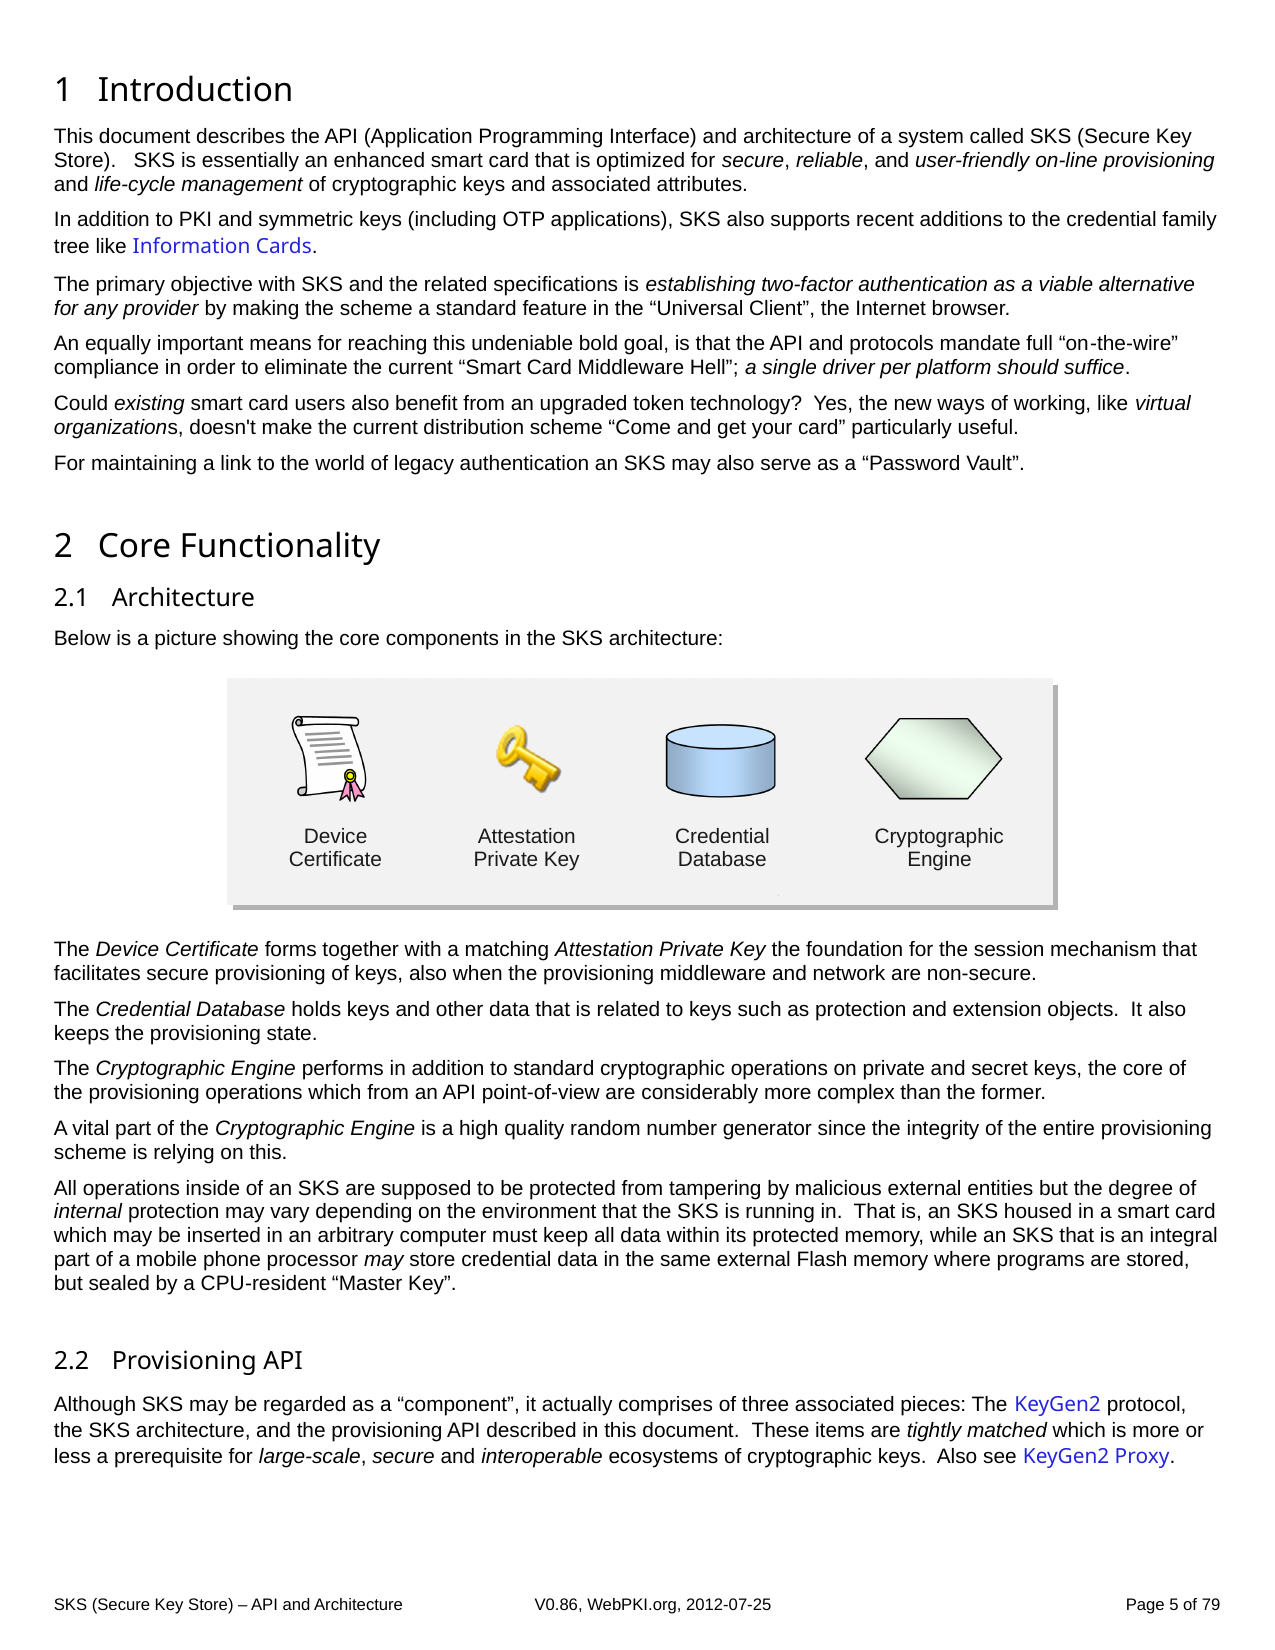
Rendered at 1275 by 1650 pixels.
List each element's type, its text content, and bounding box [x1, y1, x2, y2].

subtitle Core Functionality [54, 522, 1221, 567]
text For maintaining a link to the world of legacy authentication an SKS may also serve as a “Password Vault”. [54, 450, 1221, 474]
text In addition to PKI and symmetric keys (including OTP applications), SKS also supports recent additions to the credential family tree like Information Cards. [54, 207, 1221, 259]
text Below is a picture showing the core components in the SKS architecture: [54, 626, 1221, 650]
text The Credential Database holds keys and other data that is related to keys such as protection and extension objects. It also keeps the provisioning state. [54, 996, 1221, 1044]
text This document describes the API (Application Programming Interface) and architecture of a system called SKS (Secure Key Store). SKS is essentially an enhanced smart card that is optimized for secure, reliable, and user-friendly on-line provisioning and life-cycle management of cryptographic keys and associated attributes. [54, 123, 1221, 195]
text A vital part of the Cryptographic Engine is a high quality random number generator since the integrity of the entire provisioning scheme is relying on this. [54, 1116, 1221, 1164]
subtitle Provisioning API [54, 1343, 1221, 1377]
text The Cryptographic Engine performs in addition to standard cryptographic operations on private and secret keys, the core of the provisioning operations which from an API point-of-view are considerably more complex than the former. [54, 1056, 1221, 1104]
text The primary objective with SKS and the related specifications is establishing two-factor authentication as a viable alternative for any provider by making the scheme a standard feature in the “Universal Client”, the Internet browser. [54, 271, 1221, 319]
subtitle Introduction [54, 66, 1221, 111]
text Could existing smart card users also benefit from an upgraded token technology? Yes, the new ways of working, like virtual organizations, doesn't make the current distribution scheme “Come and get your card” particularly useful. [54, 391, 1221, 439]
text Although SKS may be regarded as a “component”, it actually comprises of three associated pieces: The KeyGen2 protocol, the SKS architecture, and the provisioning API described in this document. These items are tightly matched which is more or less a prerequisite for large-scale, secure and interoperable ecosystems of cryptographic keys. Also see KeyGen2 Proxy. [54, 1389, 1221, 1470]
text All operations inside of an SKS are supposed to be protected from tampering by malicious external entities but the degree of internal protection may vary depending on the environment that the SKS is running in. That is, an SKS housed in a smart card which may be inserted in an arbitrary computer must keep all data within its protected memory, while an SKS that is an integral part of a mobile phone processor may store credential data in the same external Flash memory where programs are stored, but sealed by a CPU‑resident “Master Key”. [54, 1175, 1221, 1295]
subtitle Architecture [54, 580, 1221, 614]
text The Device Certificate forms together with a matching Attestation Private Key the foundation for the session mechanism that facilitates secure provisioning of keys, also when the provisioning middleware and network are non-secure. [54, 662, 1221, 984]
text An equally important means for reaching this undeniable bold goal, is that the API and protocols mandate full “on‑the‑wire” compliance in order to eliminate the current “Smart Card Middleware Hell”; a single driver per platform should suffice. [54, 331, 1221, 379]
